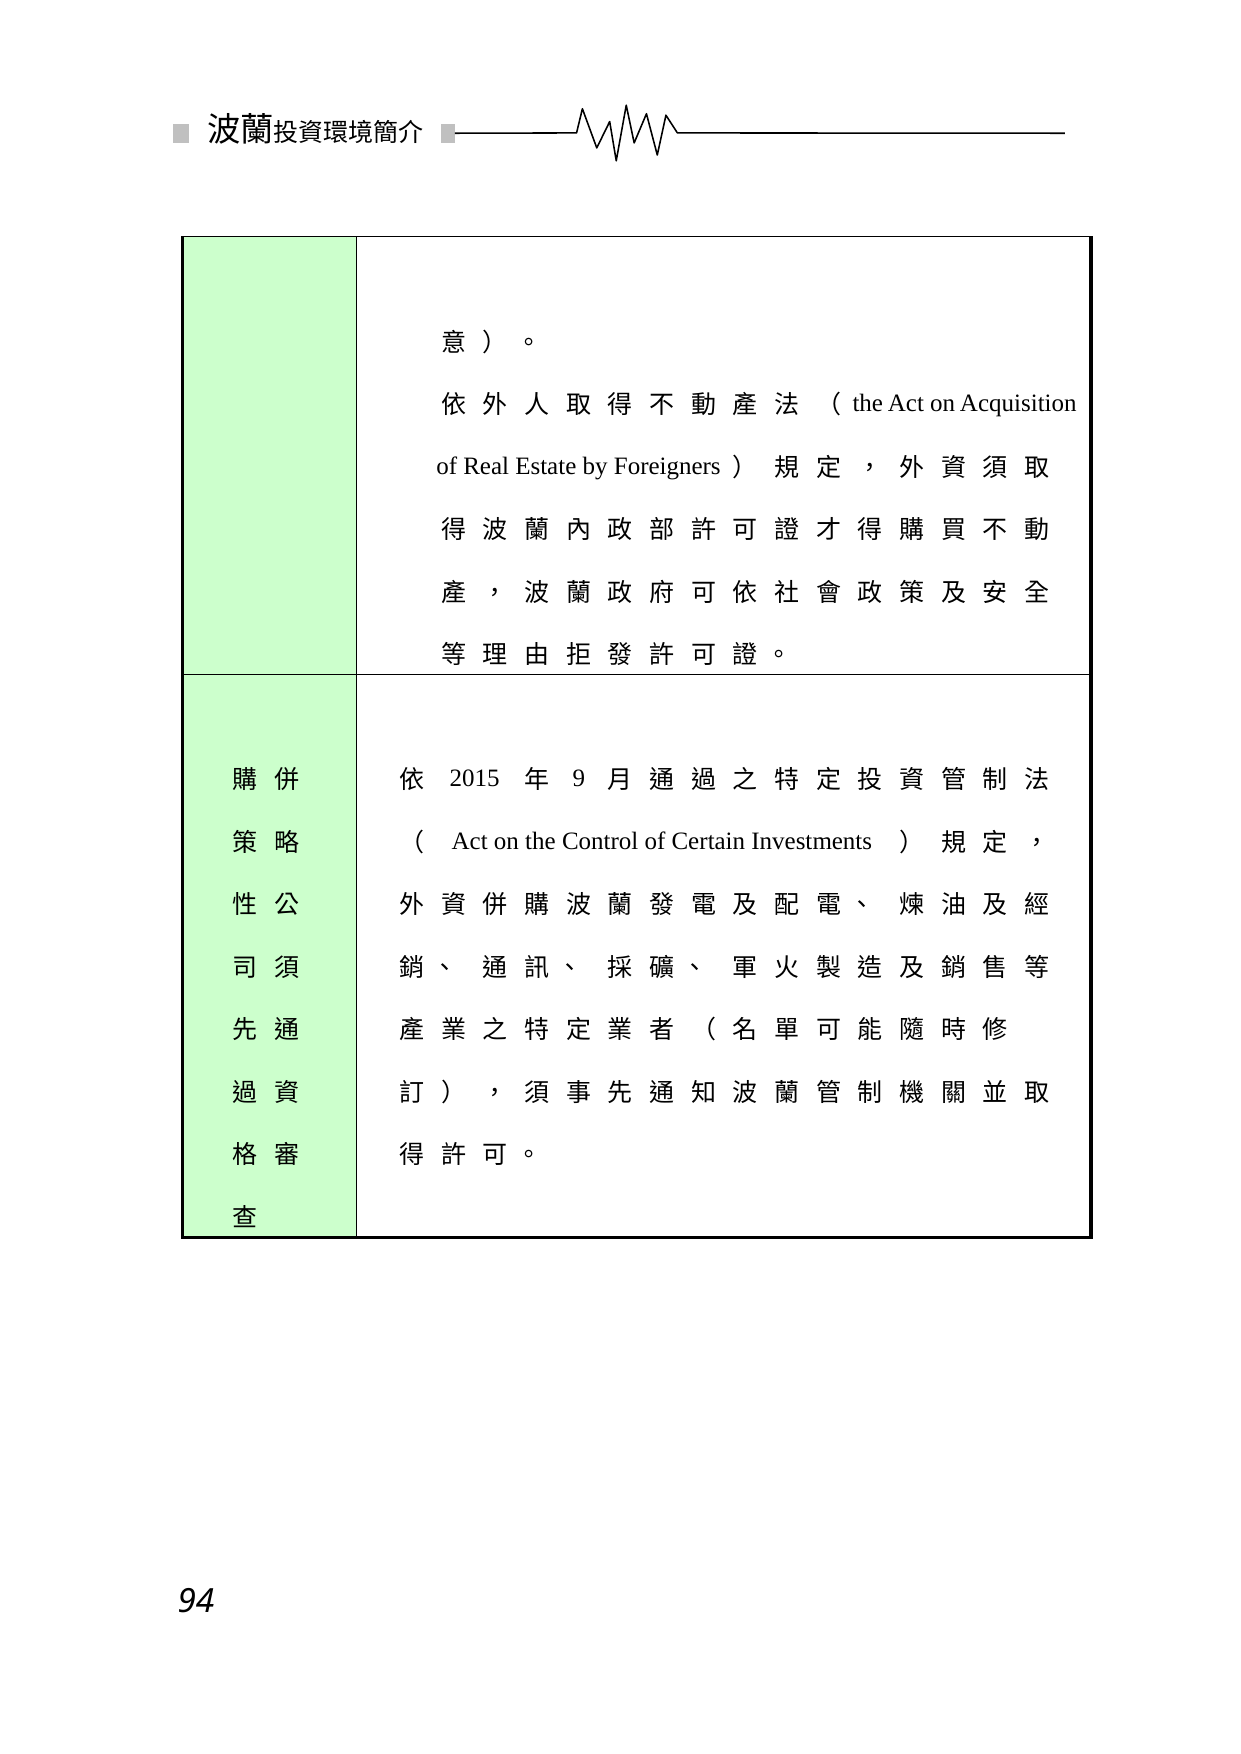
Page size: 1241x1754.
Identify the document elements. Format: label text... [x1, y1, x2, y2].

table_cell 購併策略性公司須先通過資格審查 [184, 675, 356, 1236]
table_cell 依2015年9月通過之特定投資管制法（Act on the Control of Certain Investments）規定，外資併購波蘭發電及配電、煉油及經銷、通訊、採礦、軍火製造及銷售等產業之特定業者（名單可能隨時修訂），須事先通知波蘭管制機關並取得許可。 [357, 675, 1089, 1236]
table_cell 意）。 依外人取得不動產法（the Act on Acquisition of Real Estate by Foreigners）規定，外資須取得波蘭內政部許可證才得購買不動產，波蘭政府可依社會政策及安全等理由拒發許可證。 [357, 237, 1089, 674]
table_cell [184, 237, 356, 674]
